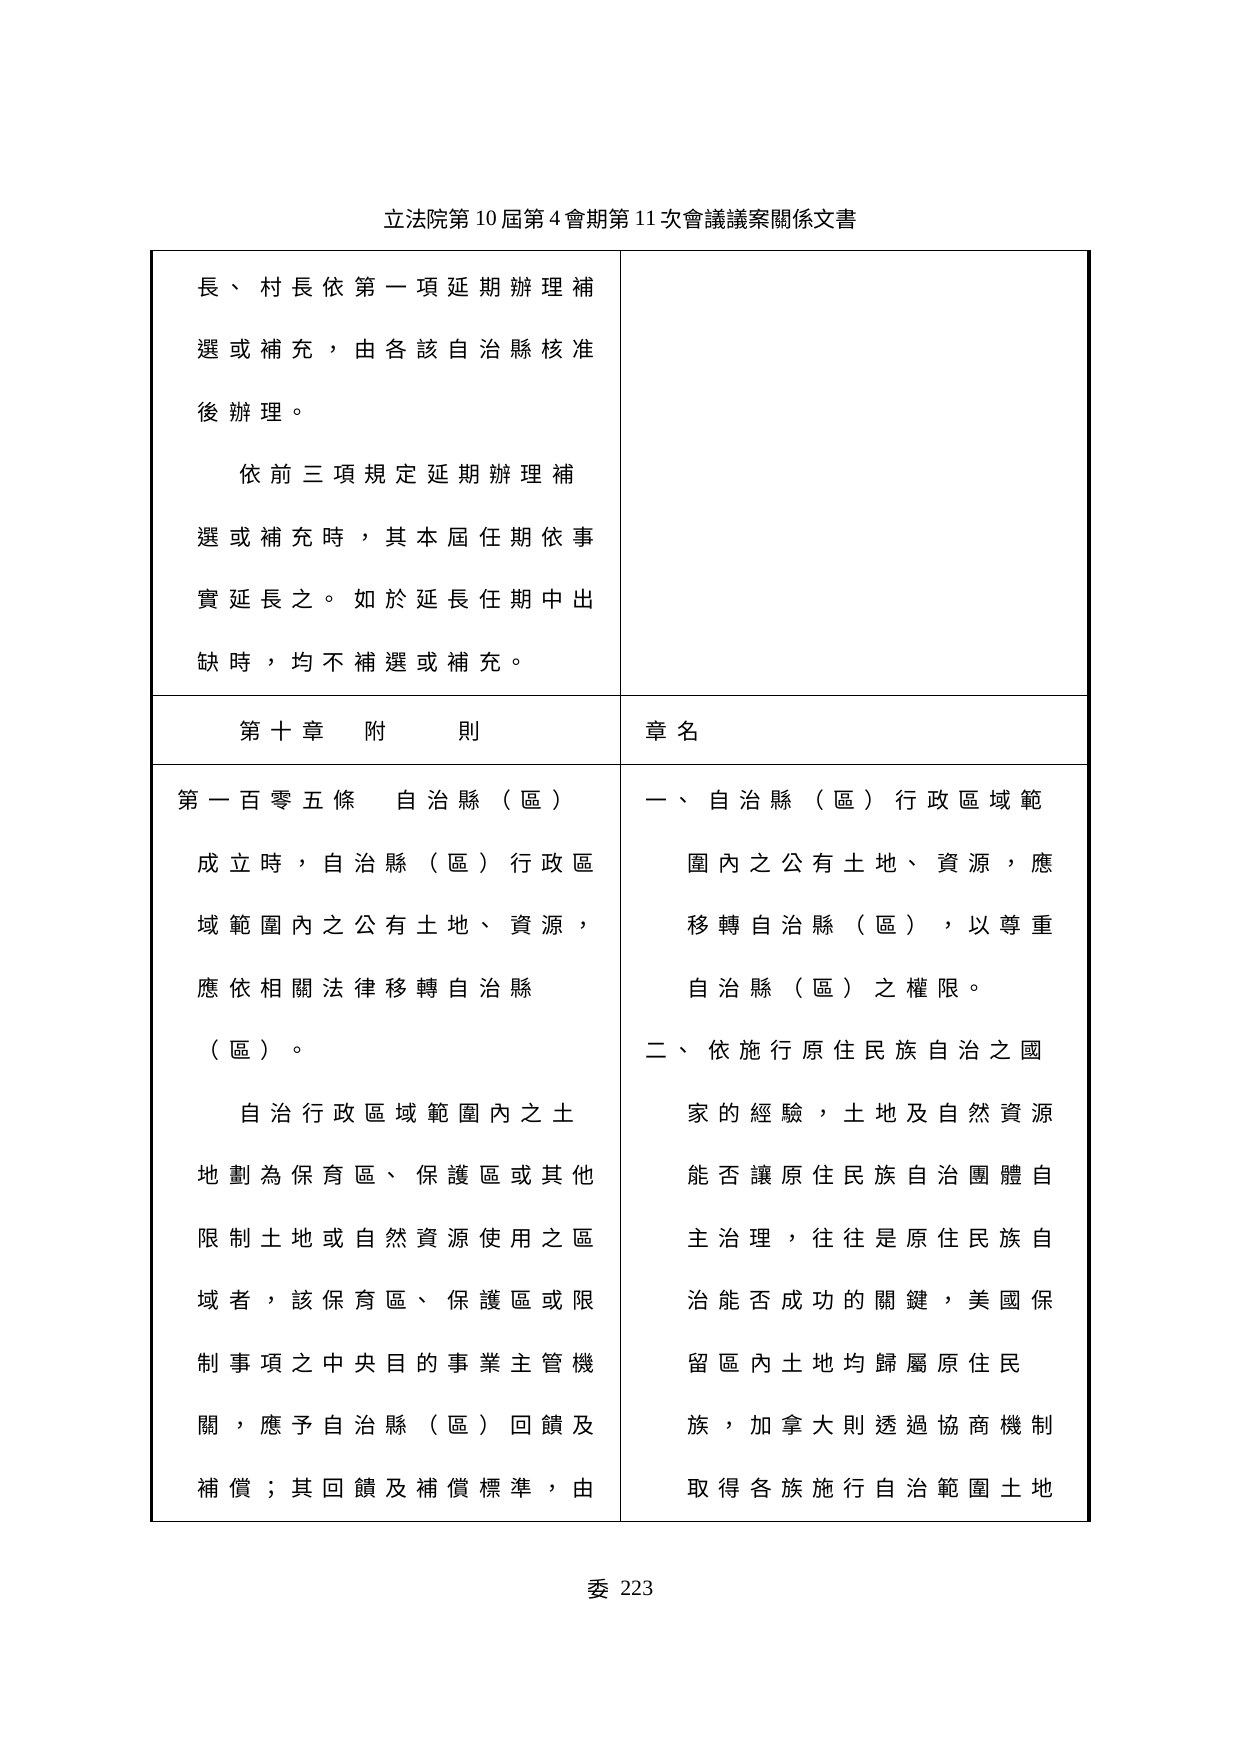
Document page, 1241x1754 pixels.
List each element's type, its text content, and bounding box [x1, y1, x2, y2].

table_cell 一、自治縣（區）行政區域範圍內之公有土地、資源，應移轉自治縣（區），以尊重自治縣（區）之權限。 二、依施行原住民族自治之國家的經驗，土地及自然資源能否讓原住民族自治團體自主治理，往往是原住民族自治能否成功的關鍵，美國保留區內土地均歸屬原住民族，加拿大則透過協商機制取得各族施行自治範圍土地 [621, 765, 1087, 1521]
table_cell [621, 251, 1087, 694]
table_cell 章名 [621, 696, 1087, 764]
table_cell 長、村長依第一項延期辦理補選或補充，由各該自治縣核准後辦理。 依前三項規定延期辦理補選或補充時，其本屆任期依事實延長之。如於延長任期中出缺時，均不補選或補充。 [153, 251, 620, 694]
table_cell 第十章 附 則 [153, 696, 620, 764]
table_cell 第一百零五條 自治縣（區）成立時，自治縣（區）行政區域範圍內之公有土地、資源，應依相關法律移轉自治縣（區）。 自治行政區域範圍內之土地劃為保育區、保護區或其他限制土地或自然資源使用之區域者，該保育區、保護區或限制事項之中央目的事業主管機關，應予自治縣（區）回饋及補償；其回饋及補償標準，由 [153, 765, 620, 1521]
